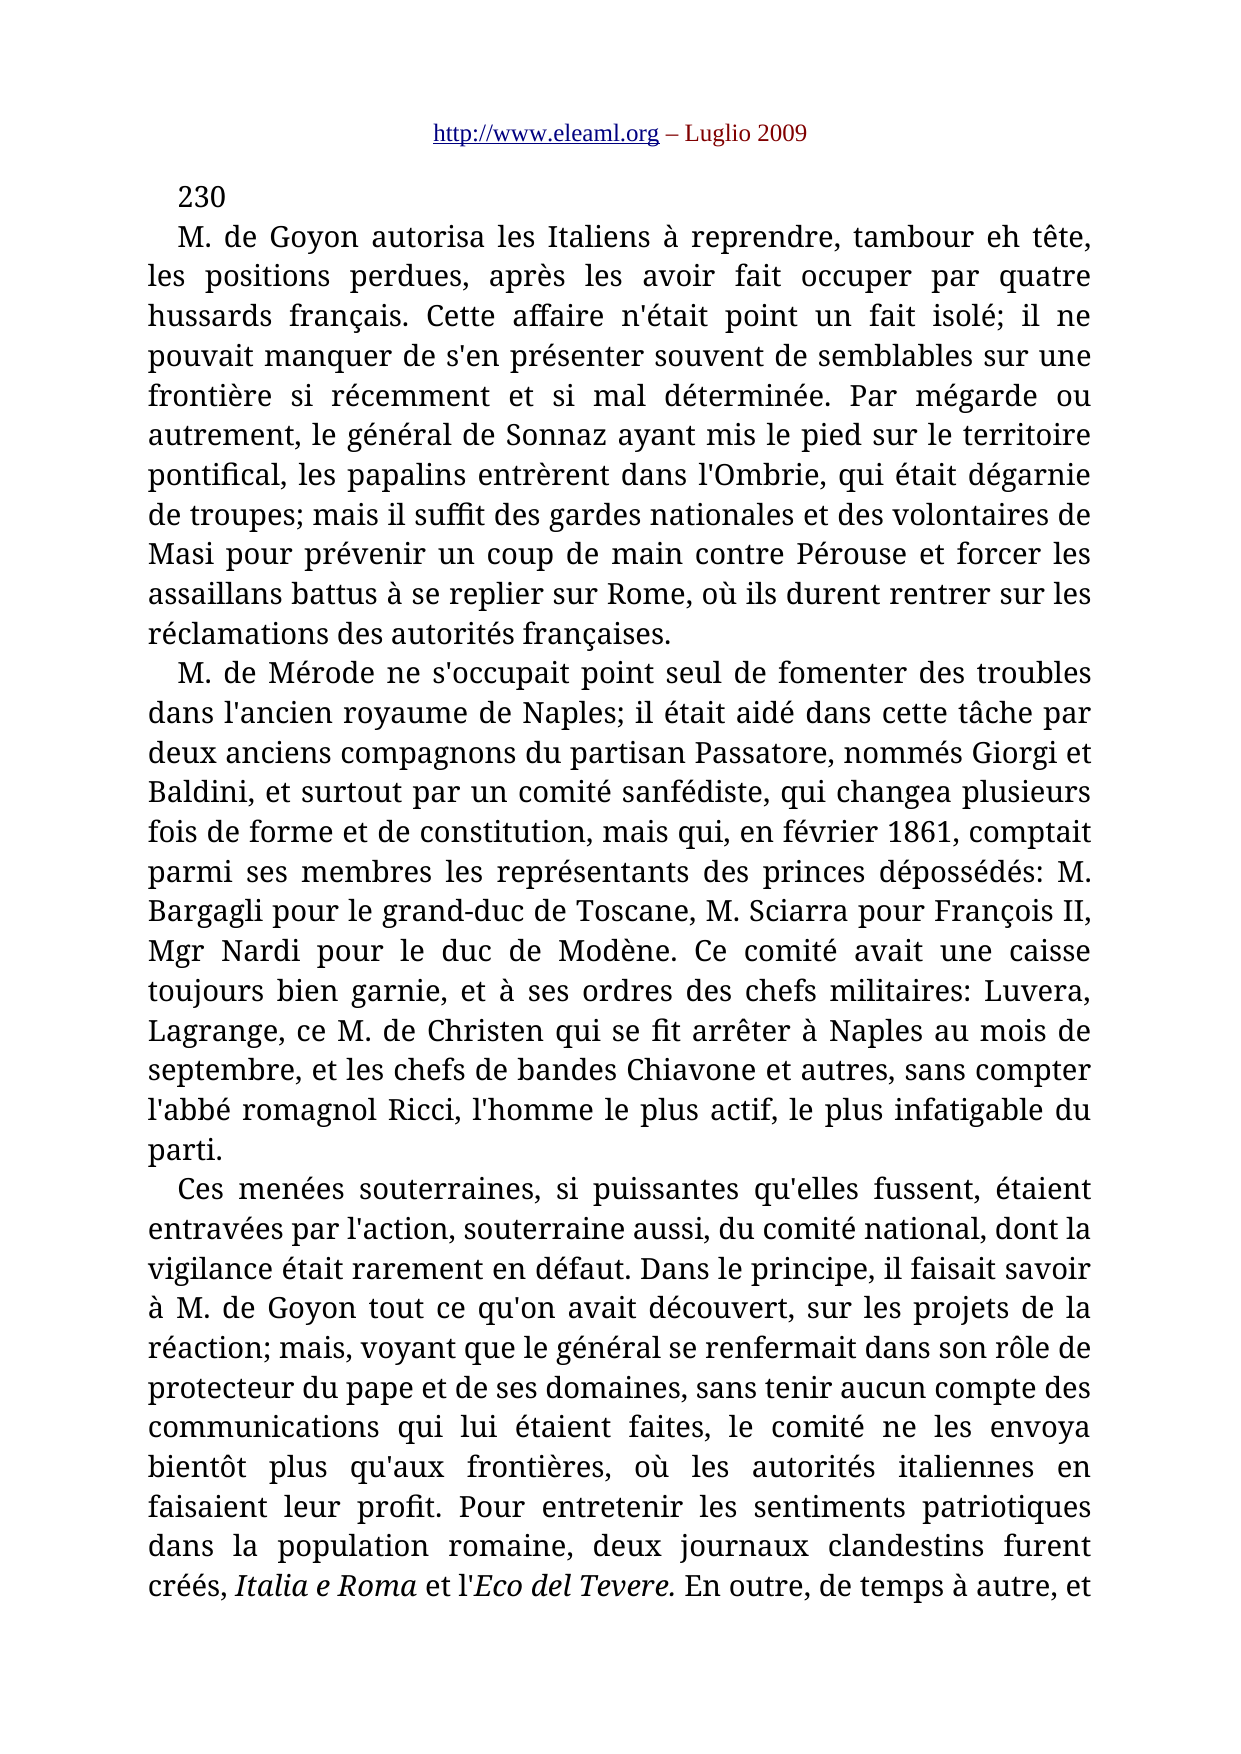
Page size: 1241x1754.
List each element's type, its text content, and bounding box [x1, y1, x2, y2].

text 230 [148, 176, 1093, 216]
text M. de Mérode ne s'occupait point seul de fomenter des troubles dans l'ancien royaume de Naples; il était aidé dans cette tâche par deux anciens compagnons du partisan Passatore, nommés Giorgi et Baldini, et surtout par un comité sanfédiste, qui changea plusieurs fois de forme et de constitution, mais qui, en février 1861, comptait parmi ses membres les représentants des princes dépossédés: M. Bargagli pour le grand-duc de Toscane, M. Sciarra pour François II, Mgr Nardi pour le duc de Modène. Ce comité avait une caisse toujours bien garnie, et à ses ordres des chefs militaires: Luvera, Lagrange, ce M. de Christen qui se fit arrêter à Naples au mois de septembre, et les chefs de bandes Chiavone et autres, sans compter l'abbé romagnol Ricci, l'homme le plus actif, le plus infatigable du parti. [148, 653, 1093, 1168]
text Ces menées souterraines, si puissantes qu'elles fussent, étaient entravées par l'action, souterraine aussi, du comité national, dont la vigilance était rarement en défaut. Dans le principe, il faisait savoir à M. de Goyon tout ce qu'on avait découvert, sur les projets de la réaction; mais, voyant que le général se renfermait dans son rôle de protecteur du pape et de ses domaines, sans tenir aucun compte des communications qui lui étaient faites, le comité ne les envoya bientôt plus qu'aux frontières, où les autorités italiennes en faisaient leur profit. Pour entretenir les sentiments patriotiques dans la population romaine, deux journaux clandestins furent créés, Italia e Roma et l'Eco del Tevere. En outre, de temps à autre, et [148, 1168, 1093, 1605]
text M. de Goyon autorisa les Italiens à reprendre, tambour eh tête, les positions perdues, après les avoir fait occuper par quatre hussards français. Cette affaire n'était point un fait isolé; il ne pouvait manquer de s'en présenter souvent de semblables sur une frontière si récemment et si mal déterminée. Par mégarde ou autrement, le général de Sonnaz ayant mis le pied sur le territoire pontifical, les papalins entrèrent dans l'Ombrie, qui était dégarnie de troupes; mais il suffit des gardes nationales et des volontaires de Masi pour prévenir un coup de main contre Pérouse et forcer les assaillans battus à se replier sur Rome, où ils durent rentrer sur les réclamations des autorités françaises. [148, 216, 1093, 653]
